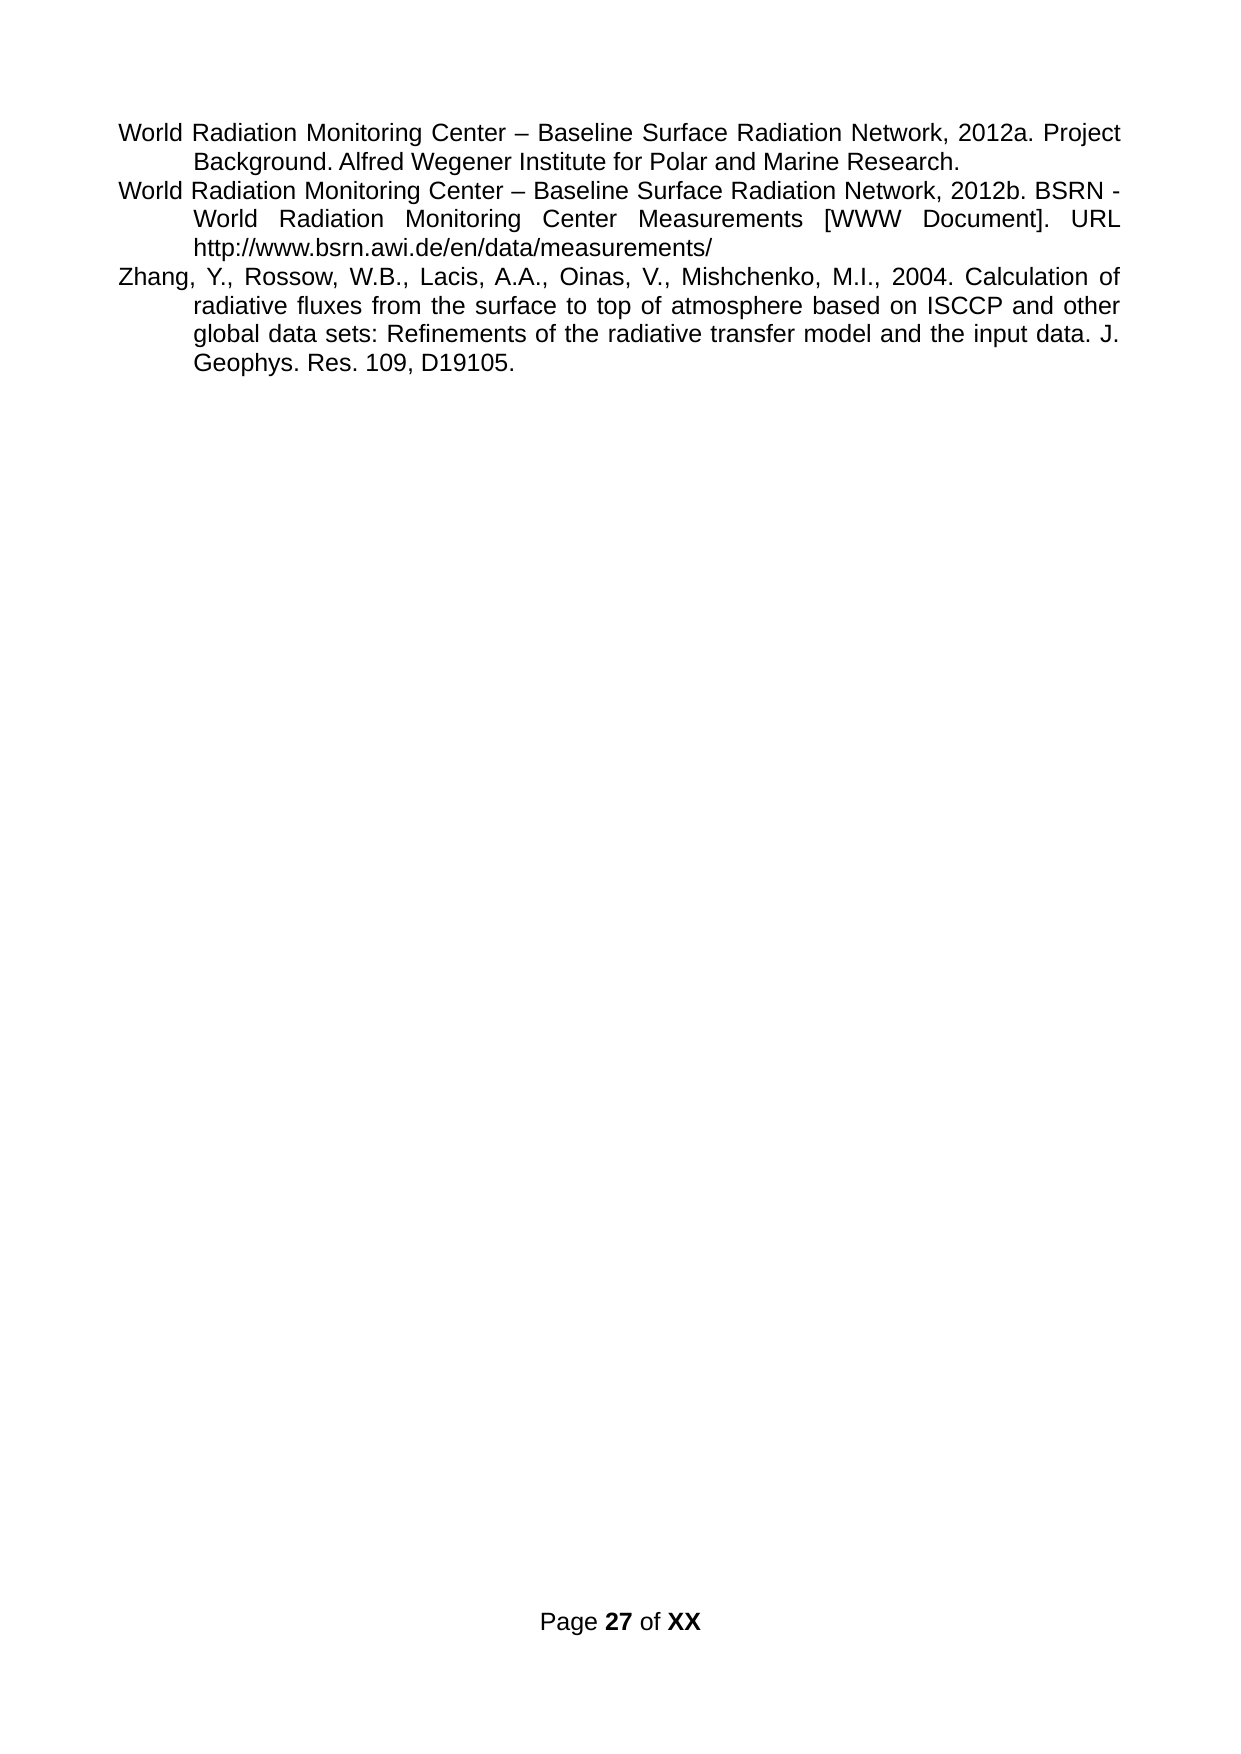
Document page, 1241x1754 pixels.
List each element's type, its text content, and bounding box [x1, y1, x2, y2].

text World Radiation Monitoring Center – Baseline Surface Radiation Network, 2012a. Project Background. Alfred Wegener Institute for Polar and Marine Research. [118, 118, 1122, 176]
text Zhang, Y., Rossow, W.B., Lacis, A.A., Oinas, V., Mishchenko, M.I., 2004. Calculation of radiative fluxes from the surface to top of atmosphere based on ISCCP and other global data sets: Refinements of the radiative transfer model and the input data. J. Geophys. Res. 109, D19105. [118, 262, 1122, 377]
text World Radiation Monitoring Center – Baseline Surface Radiation Network, 2012b. BSRN - World Radiation Monitoring Center Measurements [WWW Document]. URL http://www.bsrn.awi.de/en/data/measurements/ [118, 176, 1122, 262]
